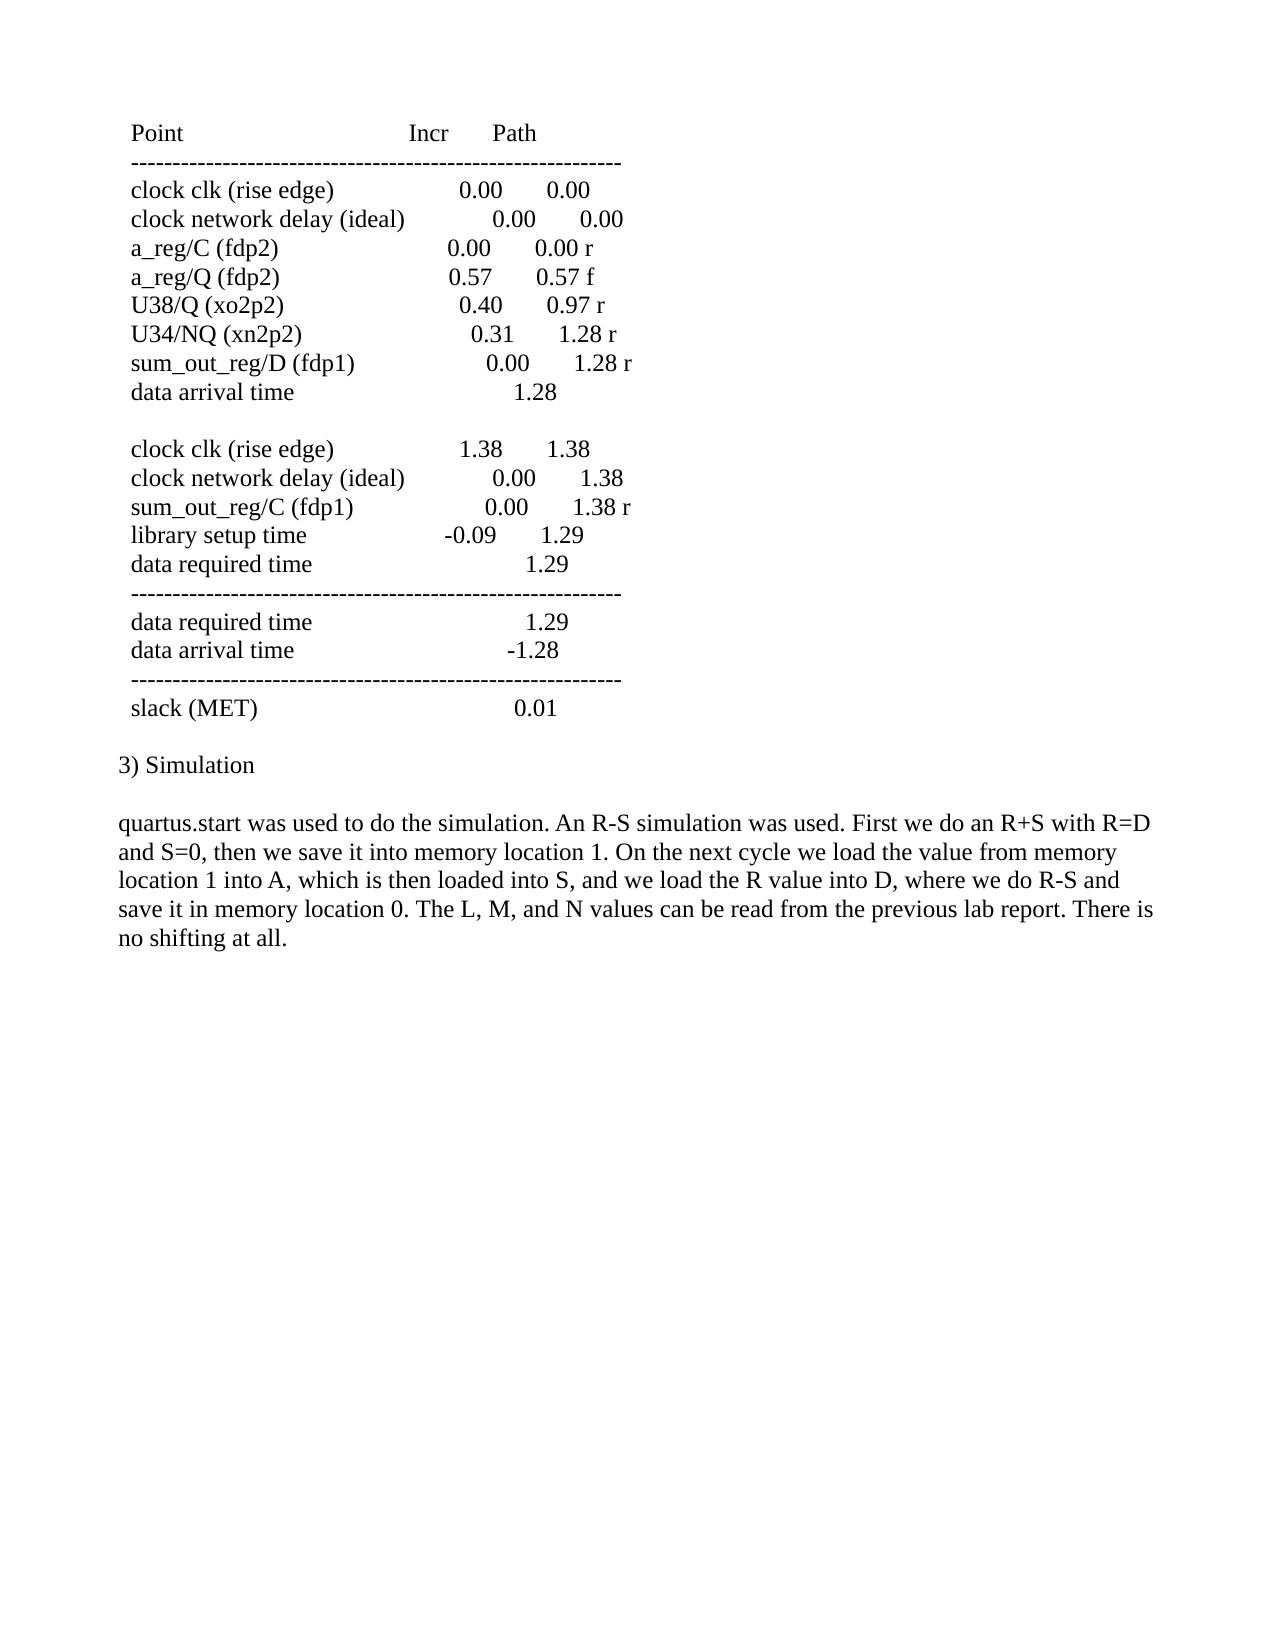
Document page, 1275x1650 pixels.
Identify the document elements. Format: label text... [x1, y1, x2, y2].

text ----------------------------------------------------------- [118, 578, 1157, 607]
text sum_out_reg/D (fdp1) 0.00 1.28 r [118, 348, 1157, 377]
text clock network delay (ideal) 0.00 0.00 [118, 204, 1157, 233]
text data arrival time -1.28 [118, 636, 1157, 664]
text data arrival time 1.28 [118, 377, 1157, 406]
text Point Incr Path [118, 118, 1157, 147]
text ----------------------------------------------------------- [118, 147, 1157, 176]
text sum_out_reg/C (fdp1) 0.00 1.38 r [118, 492, 1157, 521]
text data required time 1.29 [118, 607, 1157, 636]
text clock clk (rise edge) 1.38 1.38 [118, 434, 1157, 463]
text a_reg/Q (fdp2) 0.57 0.57 f [118, 262, 1157, 291]
text U34/NQ (xn2p2) 0.31 1.28 r [118, 319, 1157, 348]
text clock network delay (ideal) 0.00 1.38 [118, 463, 1157, 492]
text U38/Q (xo2p2) 0.40 0.97 r [118, 291, 1157, 319]
text library setup time -0.09 1.29 [118, 521, 1157, 549]
text 3) Simulation [118, 751, 1157, 779]
text data required time 1.29 [118, 549, 1157, 578]
text a_reg/C (fdp2) 0.00 0.00 r [118, 233, 1157, 262]
text clock clk (rise edge) 0.00 0.00 [118, 176, 1157, 204]
text slack (MET) 0.01 [118, 693, 1157, 722]
text ----------------------------------------------------------- [118, 664, 1157, 693]
text quartus.start was used to do the simulation. An R-S simulation was used. First we do an R+S with R=D and S=0, then we save it into memory location 1. On the next cycle we load the value from memory location 1 into A, which is then loaded into S, and we load the R value into D, where we do R-S and save it in memory location 0. The L, M, and N values can be read from the previous lab report. There is no shifting at all. [118, 808, 1157, 952]
